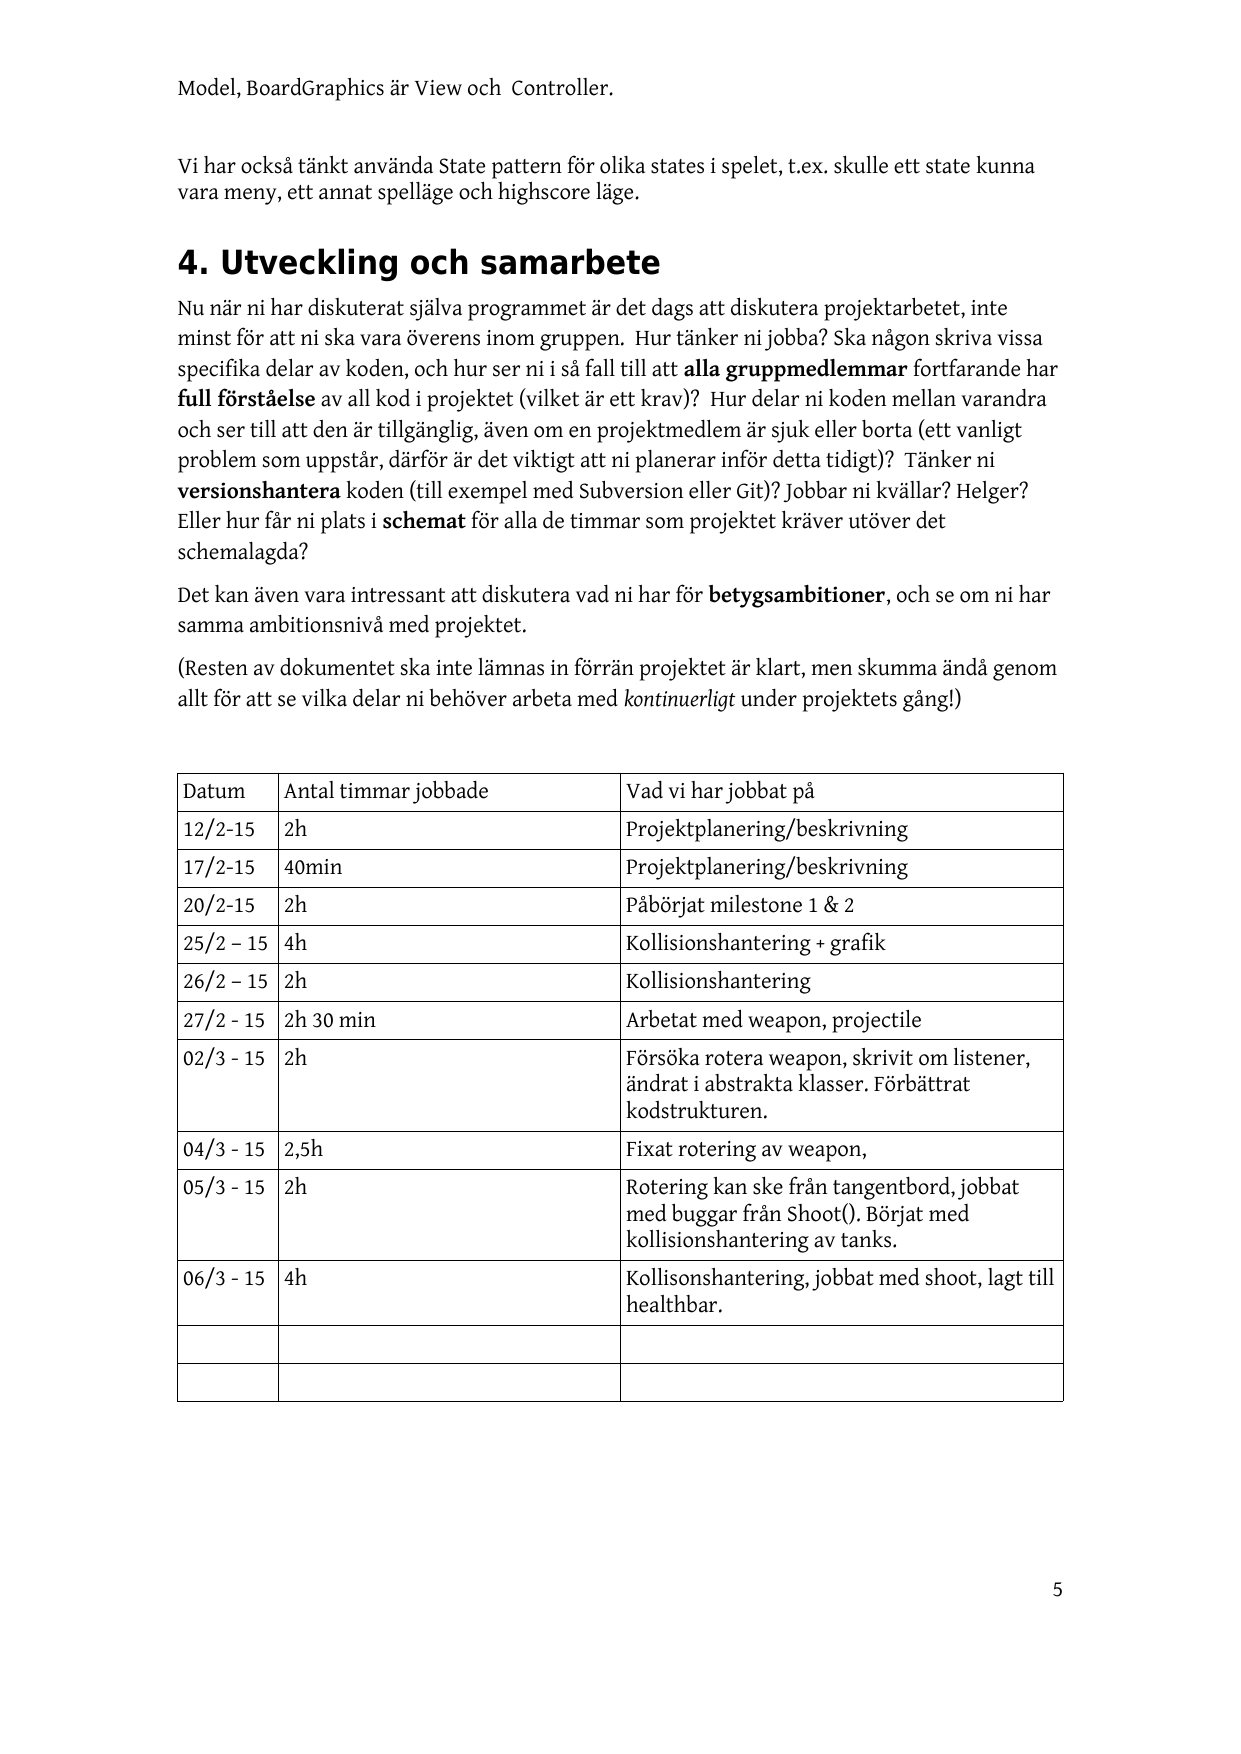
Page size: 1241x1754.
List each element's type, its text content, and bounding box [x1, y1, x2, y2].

table_cell 25/2 – 15 [178, 926, 278, 963]
text Det kan även vara intressant att diskutera vad ni har för betygsambitioner, och se om ni har samma ambitionsnivå med projektet. [177, 582, 1063, 639]
text Model, BoardGraphics är View och Controller. [177, 75, 1063, 102]
table_cell 12/2-15 [178, 812, 278, 849]
table_cell 2,5h [279, 1132, 620, 1169]
text Nu när ni har diskuterat själva programmet är det dags att diskutera projektarbetet, inte minst för att ni ska vara överens inom gruppen. Hur tänker ni jobba? Ska någon skriva vissa specifika delar av koden, och hur ser ni i så fall till att alla gruppmedlemmar fortfarande har full förståelse av all kod i projektet (vilket är ett krav)? Hur delar ni koden mellan varandra och ser till att den är tillgänglig, även om en projektmedlem är sjuk eller borta (ett vanligt problem som uppstår, därför är det viktigt att ni planerar inför detta tidigt)? Tänker ni versionshantera koden (till exempel med Subversion eller Git)? Jobbar ni kvällar? Helger? Eller hur får ni plats i schemat för alla de timmar som projektet kräver utöver det schemalagda? [177, 295, 1063, 566]
table_cell 4h [279, 1261, 620, 1324]
table_cell Försöka rotera weapon, skrivit om listener, ändrat i abstrakta klasser. Förbättrat kodstrukturen. [621, 1040, 1063, 1131]
table_cell 06/3 - 15 [178, 1261, 278, 1324]
table_cell Kollisonshantering, jobbat med shoot, lagt till healthbar. [621, 1261, 1063, 1324]
table_cell 2h [279, 812, 620, 849]
table_cell 2h 30 min [279, 1002, 620, 1039]
text (Resten av dokumentet ska inte lämnas in förrän projektet är klart, men skumma ändå genom allt för att se vilka delar ni behöver arbeta med kontinuerligt under projektets gång!) [177, 656, 1063, 713]
table_cell [621, 1364, 1063, 1401]
table_cell 17/2-15 [178, 850, 278, 887]
table_cell Arbetat med weapon, projectile [621, 1002, 1063, 1039]
table_cell Kollisionshantering + grafik [621, 926, 1063, 963]
table_cell 04/3 - 15 [178, 1132, 278, 1169]
table_cell 20/2-15 [178, 888, 278, 925]
table_cell Påbörjat milestone 1 & 2 [621, 888, 1063, 925]
table_cell [279, 1364, 620, 1401]
table_cell 2h [279, 1040, 620, 1131]
table_header Datum [178, 774, 278, 811]
table_cell [279, 1326, 620, 1363]
table_cell 26/2 – 15 [178, 964, 278, 1001]
table_cell 05/3 - 15 [178, 1170, 278, 1260]
table_cell Kollisionshantering [621, 964, 1063, 1001]
subtitle 4. Utveckling och samarbete [177, 244, 1063, 283]
text Vi har också tänkt använda State pattern för olika states i spelet, t.ex. skulle ett state kunna vara meny, ett annat spelläge och highscore läge. [177, 153, 1063, 206]
table_cell 2h [279, 1170, 620, 1260]
table_cell 02/3 - 15 [178, 1040, 278, 1131]
table_cell 27/2 - 15 [178, 1002, 278, 1039]
table_cell 4h [279, 926, 620, 963]
table_cell Projektplanering/beskrivning [621, 850, 1063, 887]
table_header Vad vi har jobbat på [621, 774, 1063, 811]
table_cell [621, 1326, 1063, 1363]
table_cell 2h [279, 964, 620, 1001]
table_cell [178, 1364, 278, 1401]
table_cell Rotering kan ske från tangentbord, jobbat med buggar från Shoot(). Börjat med kollisionshantering av tanks. [621, 1170, 1063, 1260]
table_cell Fixat rotering av weapon, [621, 1132, 1063, 1169]
table_cell 2h [279, 888, 620, 925]
table_cell Projektplanering/beskrivning [621, 812, 1063, 849]
table_header Antal timmar jobbade [279, 774, 620, 811]
table_cell [178, 1326, 278, 1363]
table_cell 40min [279, 850, 620, 887]
